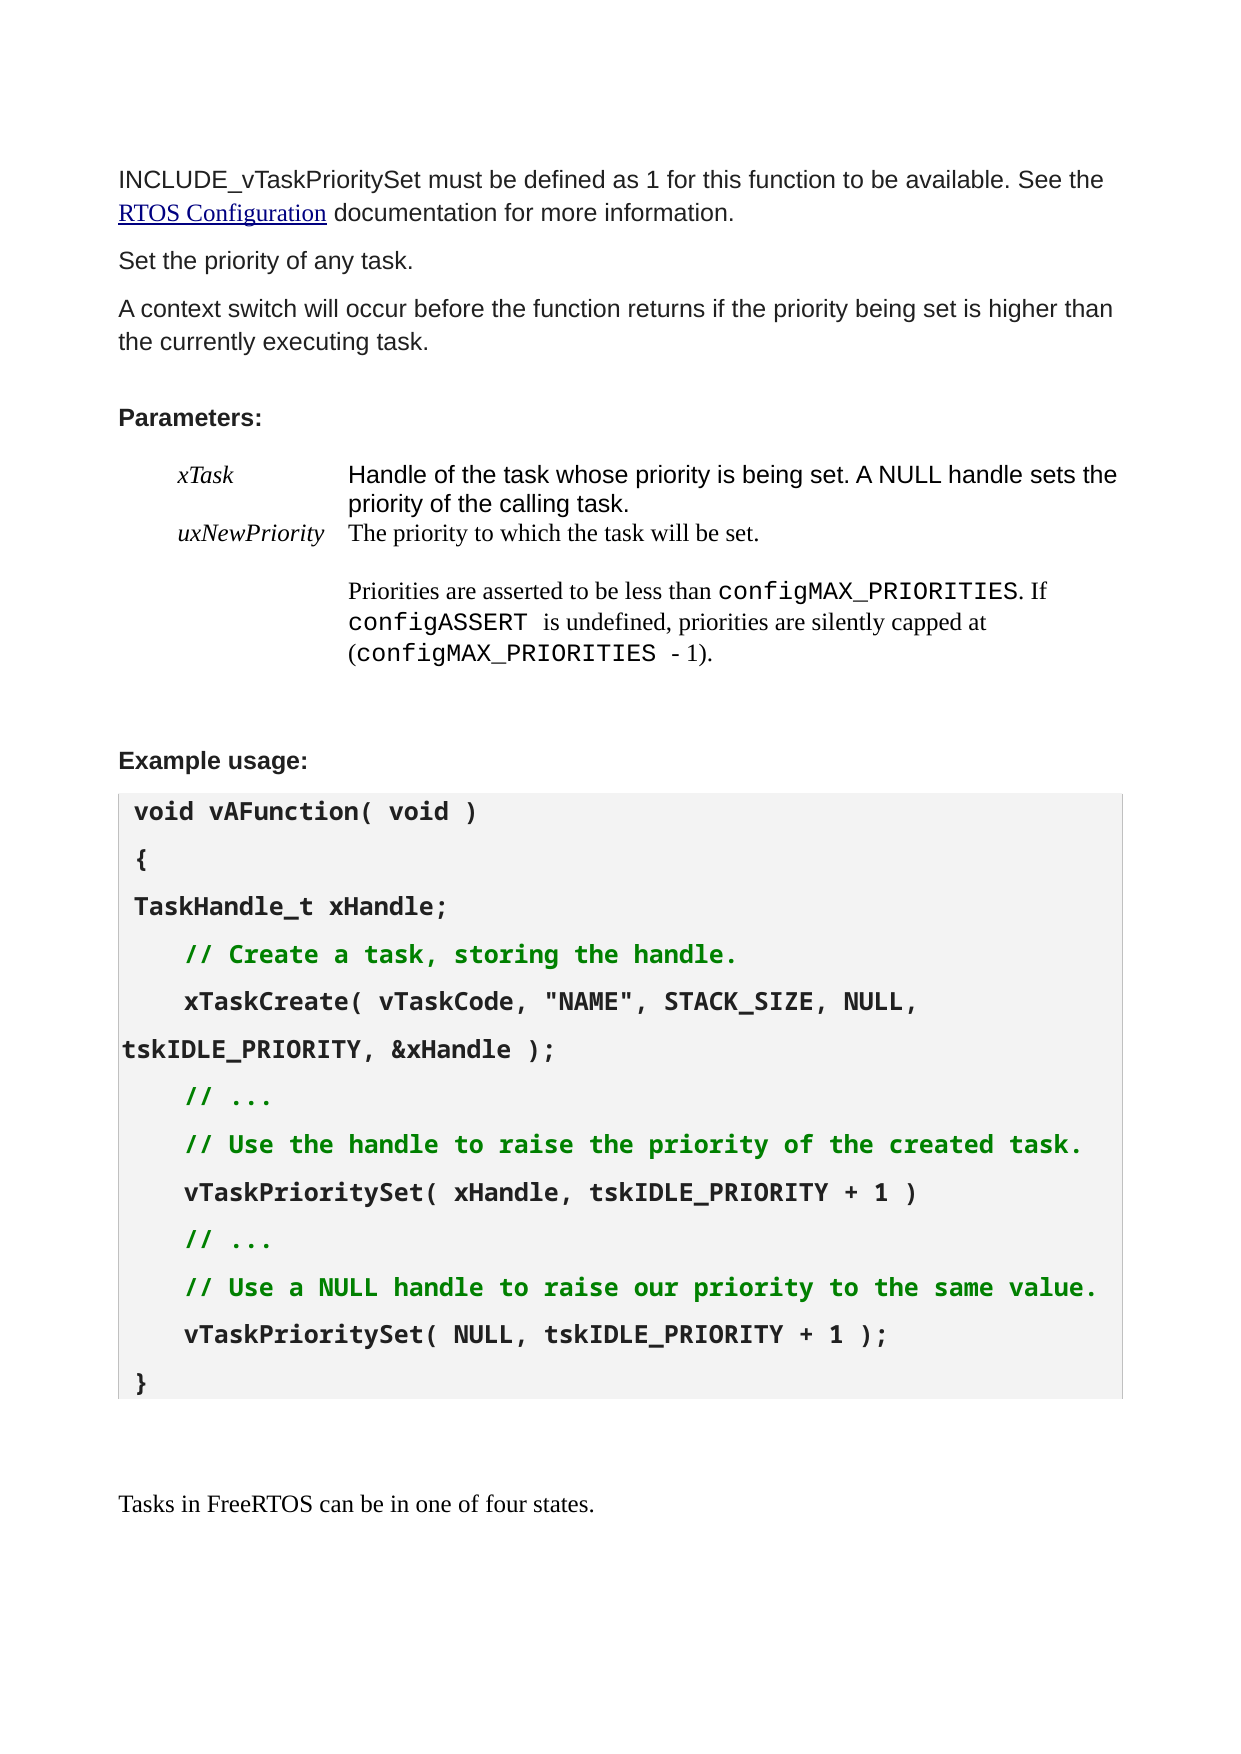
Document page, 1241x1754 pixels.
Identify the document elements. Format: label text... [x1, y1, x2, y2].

text A context switch will occur before the function returns if the priority being set is higher than the currently executing task. [118, 294, 1122, 355]
text Example usage: [118, 746, 1122, 774]
table_header Handle of the task whose priority is being set. A NULL handle sets the priority of the calling task. [348, 461, 1122, 518]
subtitle Parameters: [118, 403, 1122, 432]
text xTaskCreate( vTaskCode, "NAME", STACK_SIZE, NULL, tskIDLE_PRIORITY, &xHandle ); [119, 984, 1122, 1066]
text INCLUDE_vTaskPrioritySet must be defined as 1 for this function to be available. See the RTOS Configuration documentation for more information. [118, 165, 1122, 227]
text // ... [119, 1079, 1122, 1113]
text // Use the handle to raise the priority of the created task. [119, 1127, 1122, 1161]
text TaskHandle_t xHandle; [119, 889, 1122, 923]
text Tasks in FreeRTOS can be in one of four states. [118, 1489, 1122, 1518]
text void vAFunction( void ) [118, 793, 1122, 827]
text // ... [119, 1222, 1122, 1256]
text // Create a task, storing the handle. [119, 936, 1122, 970]
text vTaskPrioritySet( xHandle, tskIDLE_PRIORITY + 1 ) [119, 1174, 1122, 1208]
text { [119, 841, 1122, 875]
table_cell The priority to which the task will be set. Priorities are asserted to be less than configMAX_PRIORITIES. If configASSERT is undefined, priorities are silently capped at (configMAX_PRIORITIES - 1). [348, 518, 1122, 698]
text Set the priority of any task. [118, 246, 1122, 275]
table_cell uxNewPriority [177, 518, 348, 698]
text // Use a NULL handle to raise our priority to the same value. [119, 1269, 1122, 1303]
table_header xTask [177, 461, 348, 518]
text } [119, 1365, 1122, 1399]
text vTaskPrioritySet( NULL, tskIDLE_PRIORITY + 1 ); [119, 1317, 1122, 1351]
